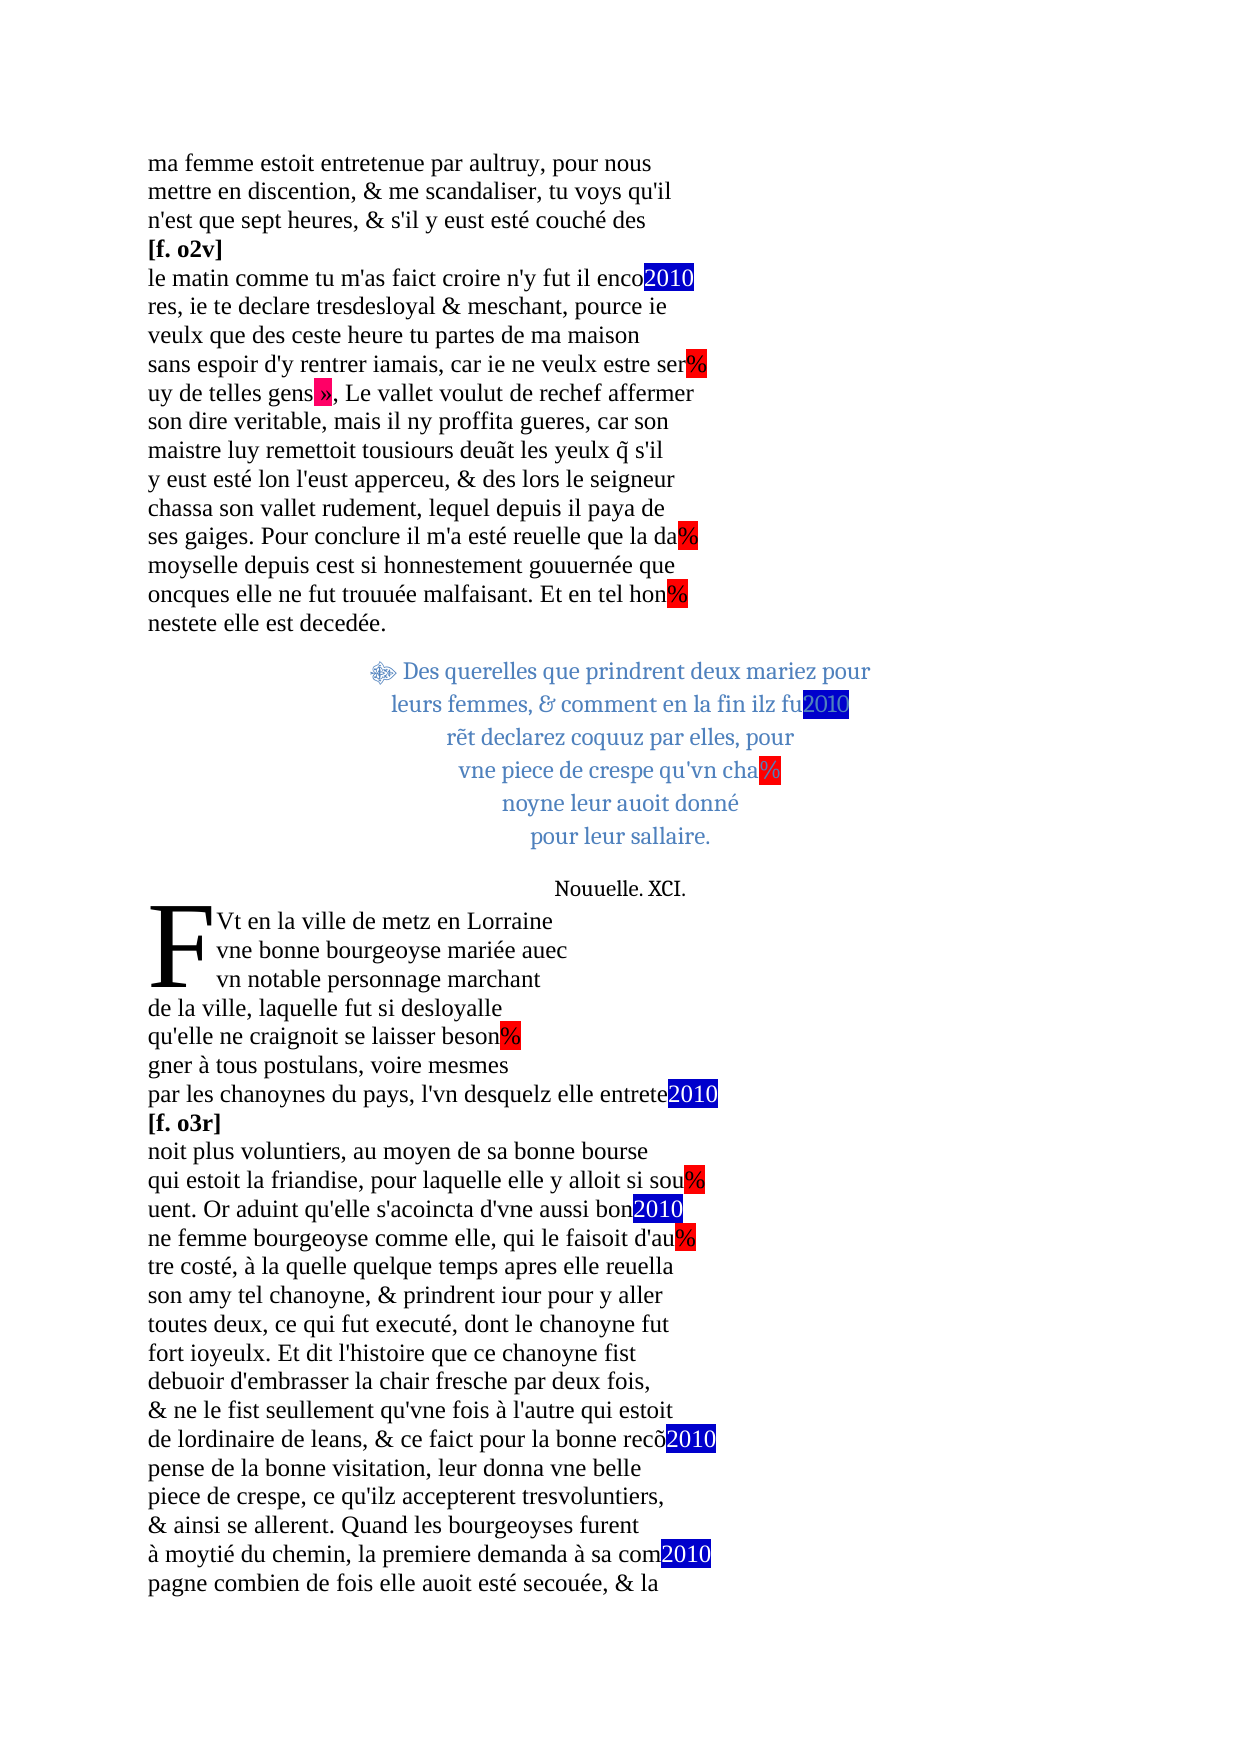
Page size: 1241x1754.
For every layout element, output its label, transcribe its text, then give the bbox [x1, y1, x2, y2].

text FVt en la ville de metz en Lorraine vne bonne bourgeoyse mariée auec vn notable personnage marchant de la ville, laquelle fut si desloyalle qu'elle ne craignoit se laisser beson% gner à tous postulans, voire mesmes par les chanoynes du pays, l'vn desquelz elle entrete2010 [f. o3r] noit plus voluntiers, au moyen de sa bonne bourse qui estoit la friandise, pour laquelle elle y alloit si sou% uent. Or aduint qu'elle s'acoincta d'vne aussi bon2010 ne femme bourgeoyse comme elle, qui le faisoit d'au% tre costé, à la quelle quelque temps apres elle reuella son amy tel chanoyne, & prindrent iour pour y aller toutes deux, ce qui fut executé, dont le chanoyne fut fort ioyeulx. Et dit l'histoire que ce chanoyne fist debuoir d'embrasser la chair fresche par deux fois, & ne le fist seullement qu'vne fois à l'autre qui estoit de lordinaire de leans, & ce faict pour la bonne recõ2010 pense de la bonne visitation, leur donna vne belle piece de crespe, ce qu'ilz accepterent tresvoluntiers, & ainsi se allerent. Quand les bourgeoyses furent à moytié du chemin, la premiere demanda à sa com2010 pagne combien de fois elle auoit esté secouée, & la [148, 906, 1093, 1596]
subtitle ❧ Des querelles que prindrent deux mariez pour leurs femmes, & comment en la fin ilz fu2010 rẽt declarez coquuz par elles, pour vne piece de crespe qu'vn cha% noyne leur auoit donné pour leur sallaire. [148, 657, 1093, 851]
subtitle Nouuelle. XCI. [148, 876, 1093, 902]
text ma femme estoit entretenue par aultruy, pour nous mettre en discention, & me scandaliser, tu voys qu'il n'est que sept heures, & s'il y eust esté couché des [f. o2v] le matin comme tu m'as faict croire n'y fut il enco2010 res, ie te declare tresdesloyal & meschant, pource ie veulx que des ceste heure tu partes de ma maison sans espoir d'y rentrer iamais, car ie ne veulx estre ser% uy de telles gens », Le vallet voulut de rechef affermer son dire veritable, mais il ny proffita gueres, car son maistre luy remettoit tousiours deuãt les yeulx q̃ s'il y eust esté lon l'eust apperceu, & des lors le seigneur chassa son vallet rudement, lequel depuis il paya de ses gaiges. Pour conclure il m'a esté reuelle que la da% moyselle depuis cest si honnestement gouuernée que oncques elle ne fut trouuée malfaisant. Et en tel hon% nestete elle est decedée. [148, 148, 1093, 636]
